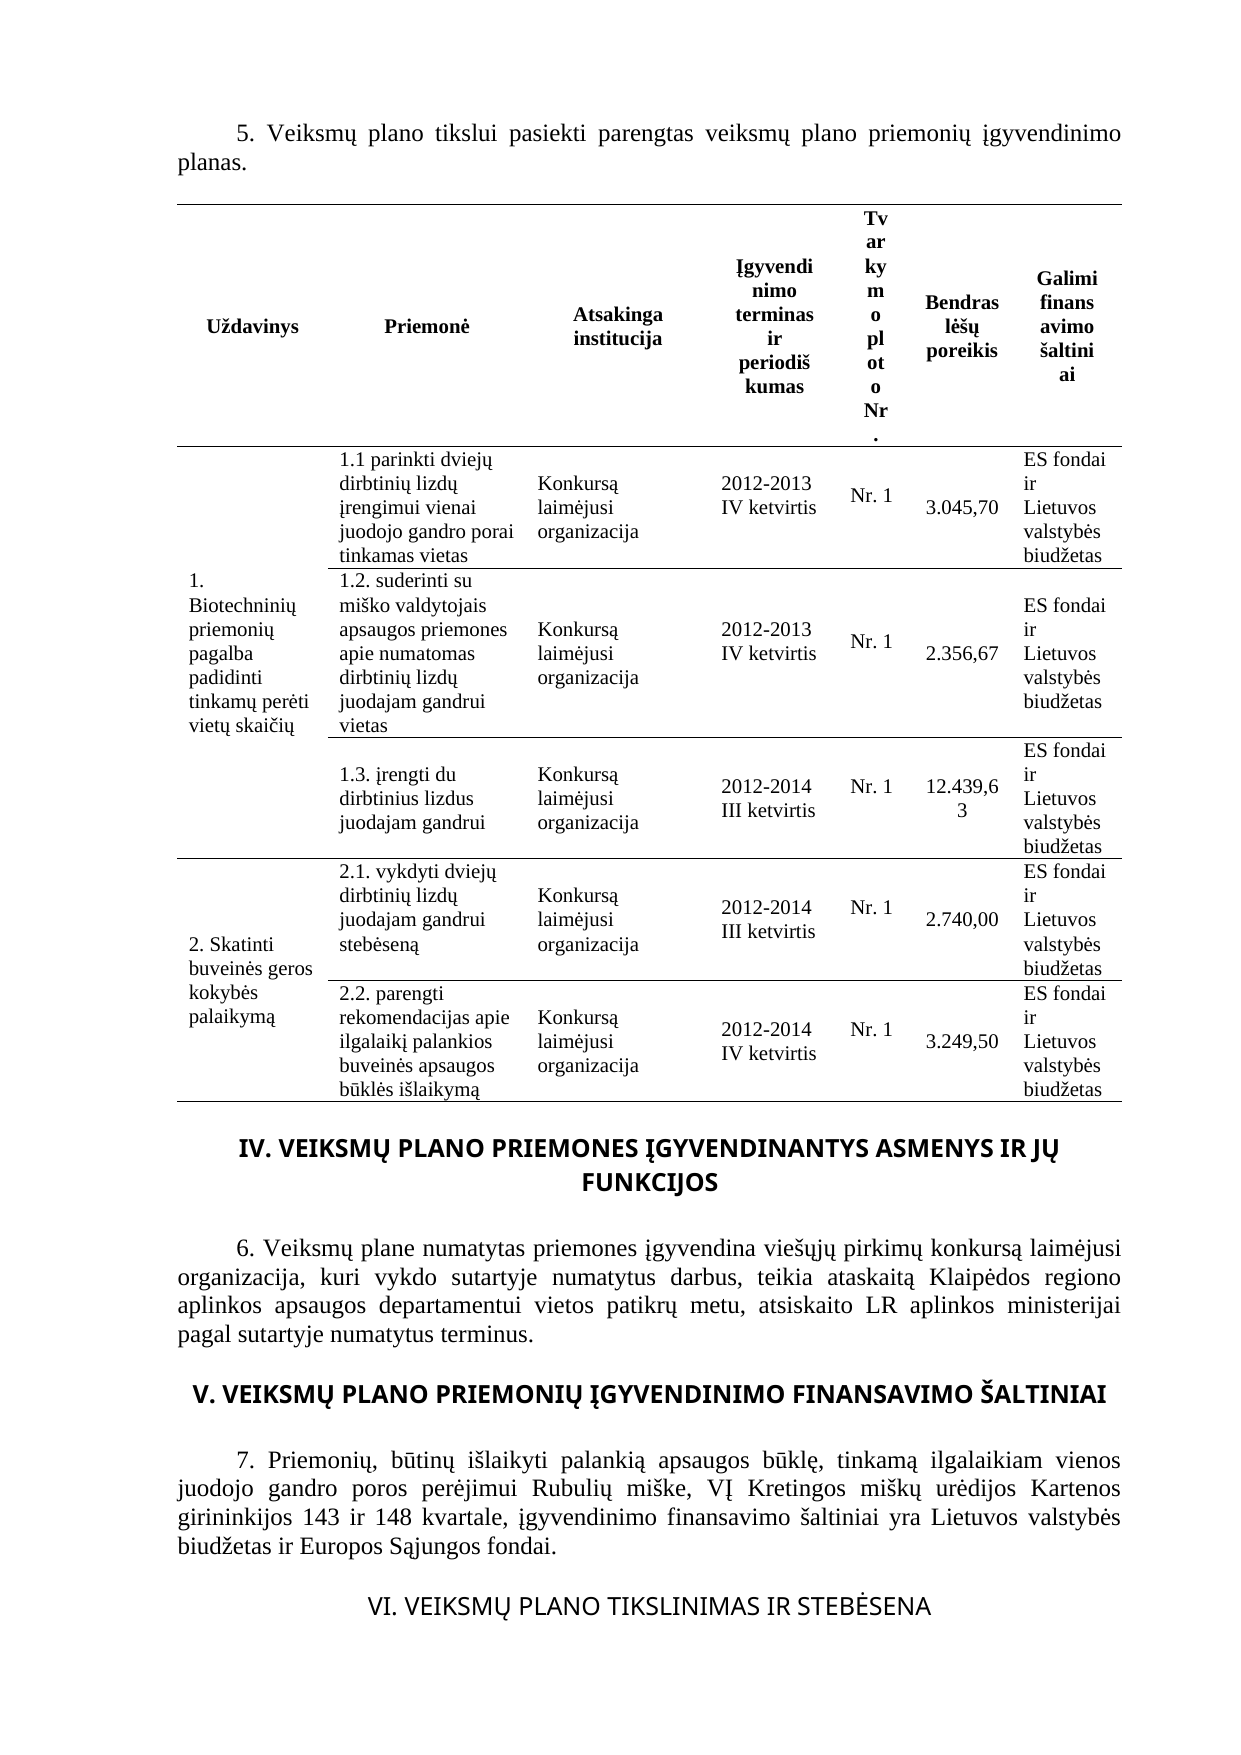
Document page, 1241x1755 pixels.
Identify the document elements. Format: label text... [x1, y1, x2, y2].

table_cell 1.3. įrengti du dirbtinius lizdus juodajam gandrui [328, 738, 526, 858]
table_cell 2012-2013 IV ketvirtis [710, 569, 839, 737]
table_cell Nr. 1 [839, 859, 912, 979]
table_cell ES fondai ir Lietuvos valstybės biudžetas [1012, 447, 1122, 567]
table_cell Konkursą laimėjusi organizacija [526, 738, 710, 858]
table_cell 2012-2014 III ketvirtis [710, 859, 839, 979]
text VI. veiksmų plano tikslinimas ir stebėsena [177, 1588, 1122, 1623]
table_header Atsakinga institucija [526, 205, 710, 446]
table_cell Nr. 1 [839, 981, 912, 1101]
table_cell 2012-2014 IV ketvirtis [710, 981, 839, 1101]
table_header Tvarkymo ploto Nr. [839, 205, 912, 446]
table_header Priemonė [328, 205, 526, 446]
table_cell Nr. 1 [839, 738, 912, 858]
table_cell 2.356,67 [912, 569, 1012, 737]
table_cell ES fondai ir Lietuvos valstybės biudžetas [1012, 981, 1122, 1101]
table_cell Konkursą laimėjusi organizacija [526, 569, 710, 737]
table_cell ES fondai ir Lietuvos valstybės biudžetas [1012, 738, 1122, 858]
table_cell 1.1 parinkti dviejų dirbtinių lizdų įrengimui vienai juodojo gandro porai tinkamas vietas [328, 447, 526, 567]
table_cell 2012-2013 IV ketvirtis [710, 447, 839, 567]
table_cell Nr. 1 [839, 447, 912, 567]
table_cell 1.2. suderinti su miško valdytojais apsaugos priemones apie numatomas dirbtinių lizdų juodajam gandrui vietas [328, 569, 526, 737]
table_header Uždavinys [177, 205, 328, 446]
table_cell 2.740,00 [912, 859, 1012, 979]
text 6. Veiksmų plane numatytas priemones įgyvendina viešųjų pirkimų konkursą laimėjusi organizacija, kuri vykdo sutartyje numatytus darbus, teikia ataskaitą Klaipėdos regiono aplinkos apsaugos departamentui vietos patikrų metu, atsiskaito LR aplinkos ministerijai pagal sutartyje numatytus terminus. [177, 1233, 1122, 1348]
table_cell 1. Biotechninių priemonių pagalba padidinti tinkamų perėti vietų skaičių [177, 447, 328, 858]
text IV. Veiksmų plano priemones įgyvendinantys asmenys ir jų funkcijos [177, 1131, 1122, 1199]
table_cell 12.439,63 [912, 738, 1012, 858]
table_cell 2.2. parengti rekomendacijas apie ilgalaikį palankios buveinės apsaugos būklės išlaikymą [328, 981, 526, 1101]
table_header Bendras lėšų poreikis [912, 205, 1012, 446]
table_cell ES fondai ir Lietuvos valstybės biudžetas [1012, 569, 1122, 737]
text 5. Veiksmų plano tikslui pasiekti parengtas veiksmų plano priemonių įgyvendinimo planas. [177, 118, 1122, 176]
table_cell ES fondai ir Lietuvos valstybės biudžetas [1012, 859, 1122, 979]
table_header Įgyvendinimo terminas ir periodiškumas [710, 205, 839, 446]
table_cell Konkursą laimėjusi organizacija [526, 981, 710, 1101]
table_cell Nr. 1 [839, 569, 912, 737]
text 7. Priemonių, būtinų išlaikyti palankią apsaugos būklę, tinkamą ilgalaikiam vienos juodojo gandro poros perėjimui Rubulių miške, VĮ Kretingos miškų urėdijos Kartenos girininkijos 143 ir 148 kvartale, įgyvendinimo finansavimo šaltiniai yra Lietuvos valstybės biudžetas ir Europos Sąjungos fondai. [177, 1445, 1122, 1560]
text V. veiksmų plano priemonių įgyvendinimo finansavimo šaltiniai [177, 1377, 1122, 1411]
table_cell Konkursą laimėjusi organizacija [526, 859, 710, 979]
table_cell 3.045,70 [912, 447, 1012, 567]
table_cell 2012-2014 III ketvirtis [710, 738, 839, 858]
table_cell Konkursą laimėjusi organizacija [526, 447, 710, 567]
table_cell 2. Skatinti buveinės geros kokybės palaikymą [177, 859, 328, 1101]
table_header Galimi finansavimo šaltiniai [1012, 205, 1122, 446]
table_cell 3.249,50 [912, 981, 1012, 1101]
table_cell 2.1. vykdyti dviejų dirbtinių lizdų juodajam gandrui stebėseną [328, 859, 526, 979]
